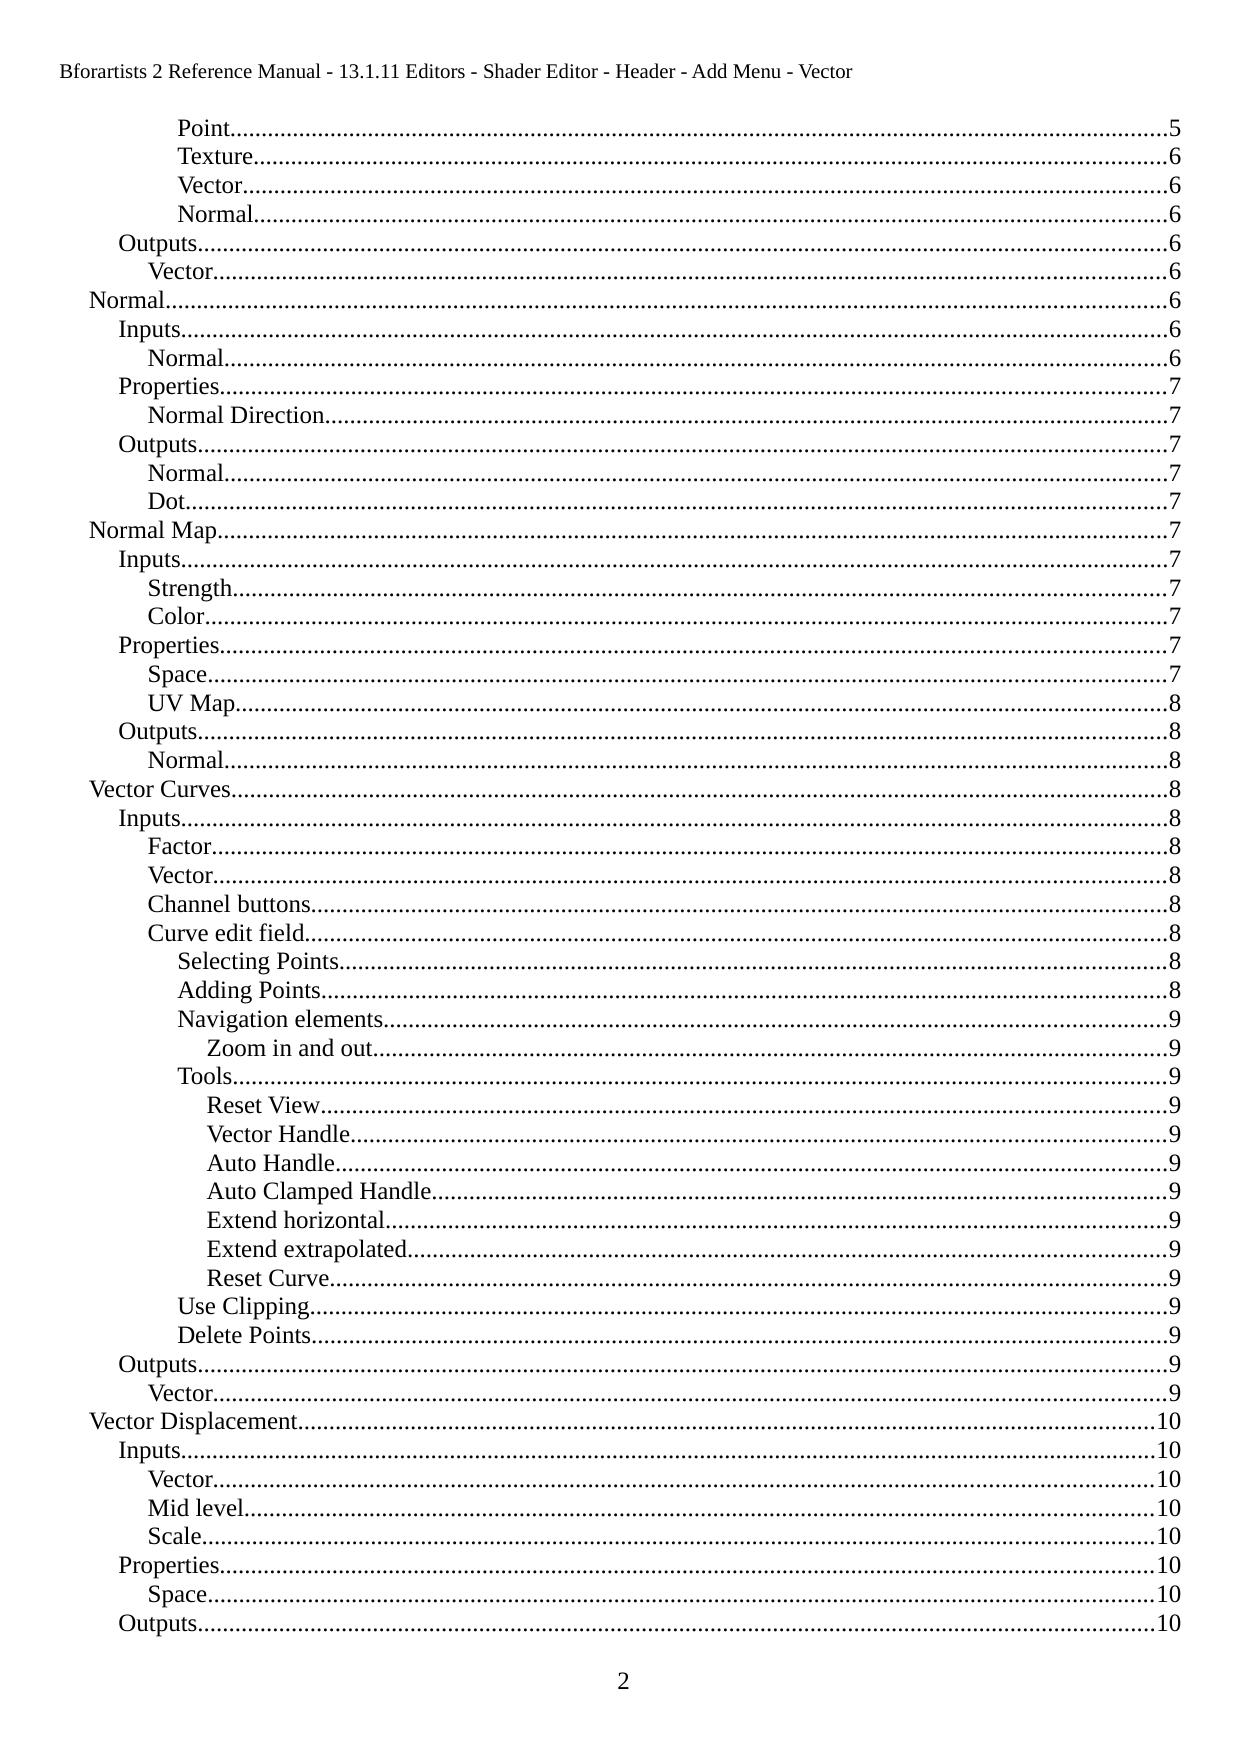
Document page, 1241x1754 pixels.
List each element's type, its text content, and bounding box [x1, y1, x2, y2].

text Inputs 10 [118, 1435, 1181, 1464]
text Outputs 9 [118, 1349, 1181, 1378]
text Inputs 7 [118, 544, 1181, 573]
text Normal Map 7 [88, 515, 1181, 544]
text Outputs 7 [118, 429, 1181, 458]
text Vector 6 [177, 170, 1181, 199]
text Factor 8 [147, 831, 1181, 860]
text Normal 8 [147, 745, 1181, 774]
text Vector Handle 9 [206, 1119, 1181, 1148]
text Vector Curves 8 [88, 774, 1181, 803]
text Channel buttons 8 [147, 889, 1181, 918]
text Zoom in and out 9 [206, 1033, 1181, 1061]
text Inputs 6 [118, 314, 1181, 343]
text Reset Curve 9 [206, 1263, 1181, 1291]
text Vector Displacement 10 [88, 1406, 1181, 1435]
text UV Map 8 [147, 688, 1181, 716]
text Auto Handle 9 [206, 1148, 1181, 1176]
text Strength 7 [147, 573, 1181, 601]
text Properties 7 [118, 630, 1181, 659]
text Outputs 10 [118, 1608, 1181, 1636]
text Reset View 9 [206, 1090, 1181, 1119]
text Use Clipping 9 [177, 1291, 1181, 1320]
text Vector 6 [147, 256, 1181, 285]
text Normal 6 [88, 285, 1181, 314]
text Adding Points 8 [177, 975, 1181, 1004]
text Color 7 [147, 601, 1181, 630]
text Tools 9 [177, 1061, 1181, 1090]
text Inputs 8 [118, 803, 1181, 831]
text Properties 10 [118, 1550, 1181, 1579]
text Normal 7 [147, 458, 1181, 486]
text Auto Clamped Handle 9 [206, 1176, 1181, 1205]
text Navigation elements 9 [177, 1004, 1181, 1033]
text Normal Direction 7 [147, 400, 1181, 429]
text Curve edit field 8 [147, 918, 1181, 946]
text Dot 7 [147, 486, 1181, 515]
text Space 10 [147, 1579, 1181, 1608]
text Delete Points 9 [177, 1320, 1181, 1349]
text Outputs 8 [118, 716, 1181, 745]
text Normal 6 [147, 343, 1181, 371]
text Properties 7 [118, 371, 1181, 400]
text Vector 10 [147, 1464, 1181, 1493]
text Point 5 [177, 113, 1181, 141]
text Outputs 6 [118, 228, 1181, 256]
text Normal 6 [177, 199, 1181, 228]
text Space 7 [147, 659, 1181, 688]
text Vector 9 [147, 1378, 1181, 1406]
text Scale 10 [147, 1521, 1181, 1550]
text Selecting Points 8 [177, 946, 1181, 975]
text Mid level 10 [147, 1493, 1181, 1521]
text Vector 8 [147, 860, 1181, 889]
text Texture 6 [177, 141, 1181, 170]
text Extend extrapolated 9 [206, 1234, 1181, 1263]
text Extend horizontal 9 [206, 1205, 1181, 1234]
